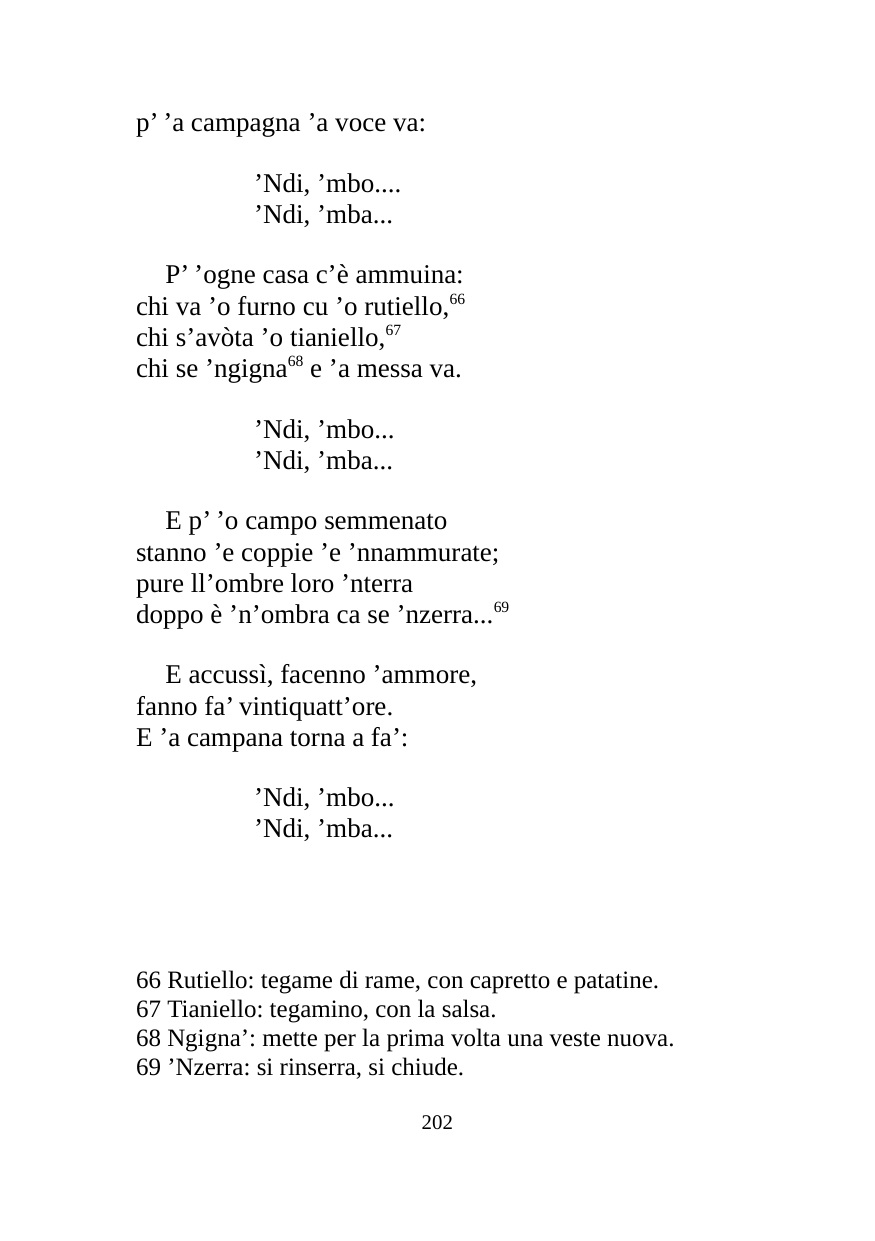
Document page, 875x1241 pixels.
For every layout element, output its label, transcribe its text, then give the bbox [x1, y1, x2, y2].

text ’Ndi, ’mbo.... ’Ndi, ’mba... [254, 167, 768, 229]
text ’Nzerra: si rinserra, si chiude. [106, 1052, 768, 1080]
text E p’ ’o campo semmenato stanno ’e coppie ’e ’nnammurate; pure ll’ombre loro ’nterra doppo è ’n’ombra ca se ’nzerra... [136, 504, 768, 629]
text Ngigna’: mette per la prima volta una veste nuova. [106, 1023, 768, 1052]
text P’ ’ogne casa c’è ammuina: chi va ’o furno cu ’o rutiello, chi s’avòta ’o tianiello, chi se ’ngigna e ’a messa va. [136, 259, 768, 383]
text Rutiello: tegame di rame, con capretto e patatine. [106, 965, 768, 994]
text Tianiello: tegamino, con la salsa. [106, 994, 768, 1023]
text ’Ndi, ’mbo... ’Ndi, ’mba... [254, 413, 768, 475]
text E accussì, facenno ’ammore, fanno fa’ vintiquatt’ore. E ’a campana torna a fa’: [136, 658, 768, 752]
text p’ ’a campagna ’a voce va: [136, 106, 768, 137]
text ’Ndi, ’mbo... ’Ndi, ’mba... [254, 781, 768, 844]
